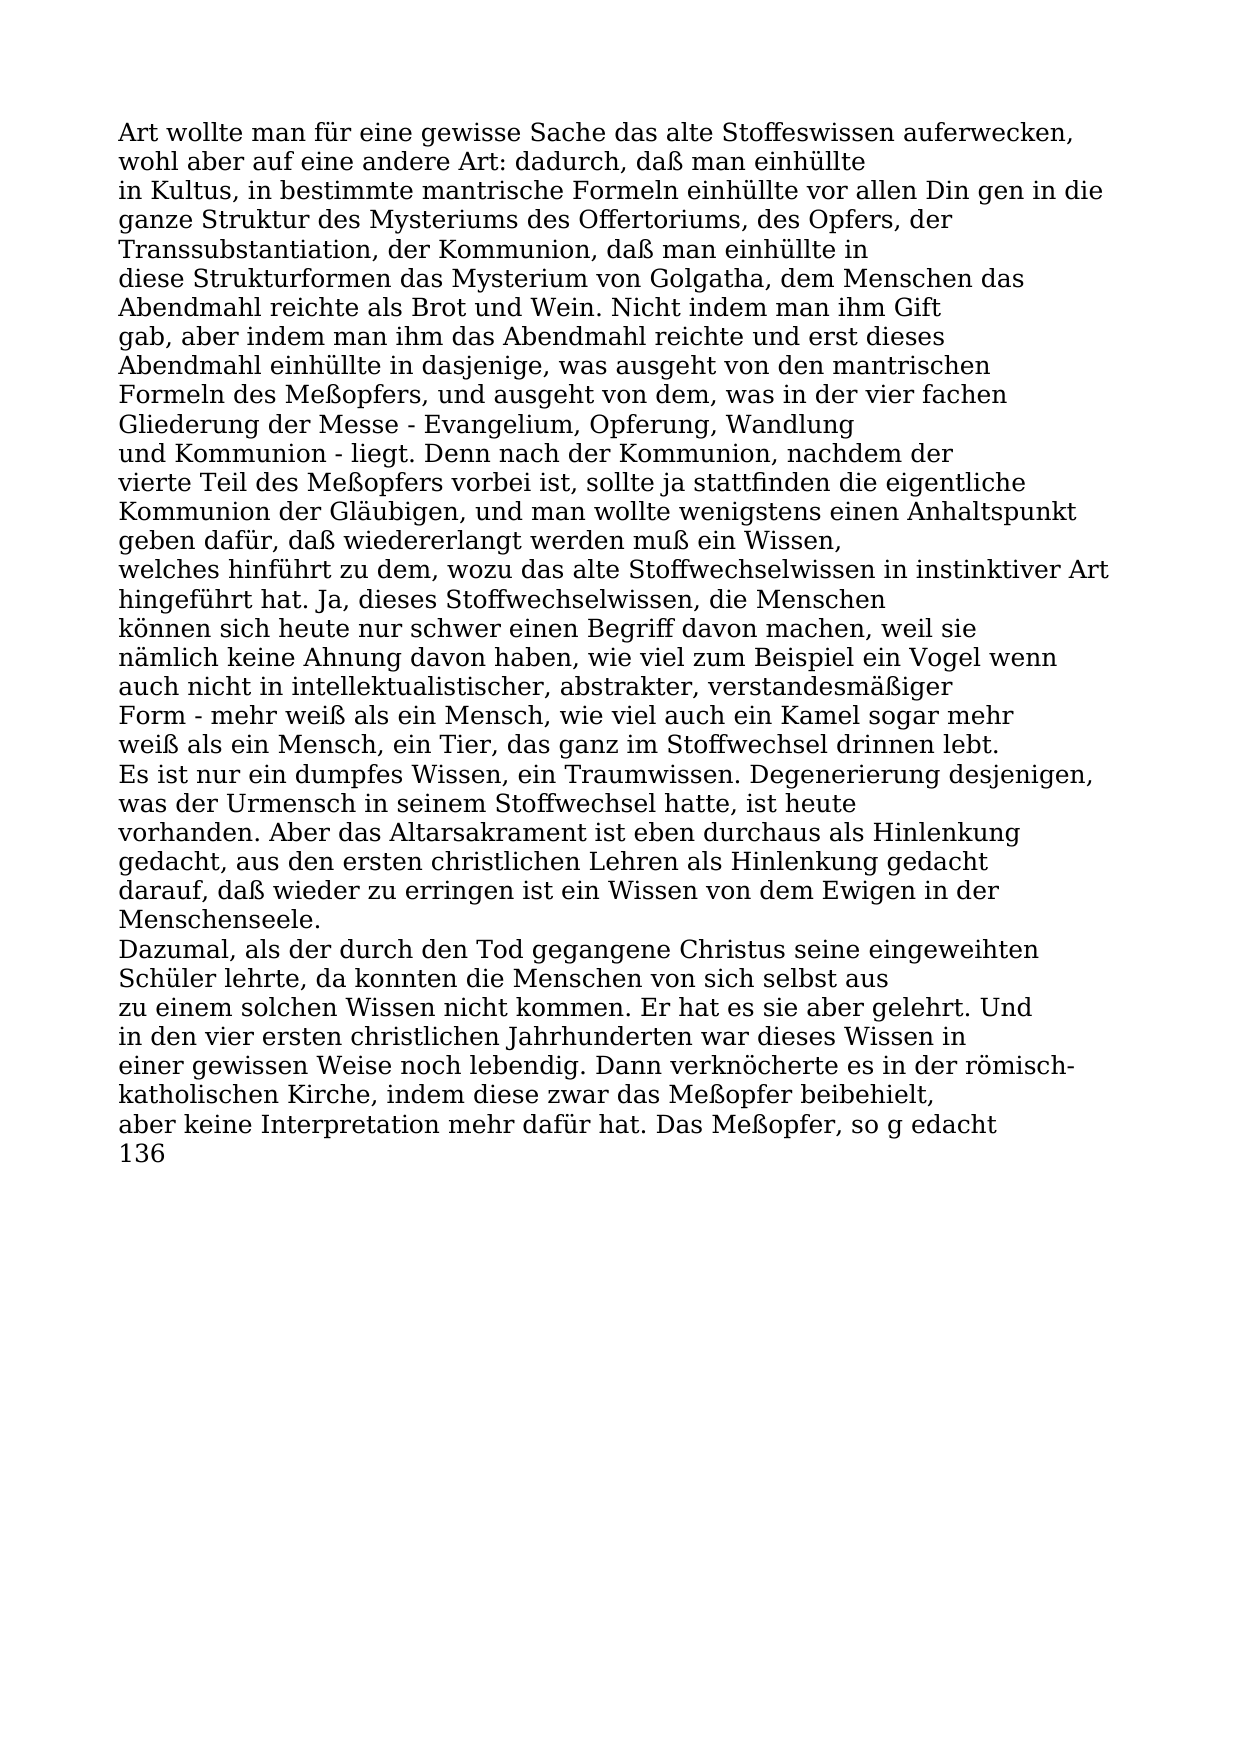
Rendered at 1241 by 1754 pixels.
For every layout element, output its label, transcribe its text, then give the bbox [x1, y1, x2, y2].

text welches hinführt zu dem, wozu das alte Stoffwechselwissen in instinktiver Art hingeführt hat. Ja, dieses Stoffwechselwissen, die Menschen [118, 556, 1122, 614]
text in den vier ersten christlichen Jahrhunderten war dieses Wissen in [118, 1022, 1122, 1051]
text diese Strukturformen das Mysterium von Golgatha, dem Menschen das [118, 264, 1122, 293]
text in Kultus, in bestimmte mantrische Formeln einhüllte vor allen Din gen in die ganze Struktur des Mysteriums des Offertoriums, des Opfers, der Transsubstantiation, der Kommunion, daß man einhüllte in [118, 176, 1122, 264]
text einer gewissen Weise noch lebendig. Dann verknöcherte es in der römisch-katholischen Kirche, indem diese zwar das Meßopfer beibehielt, [118, 1051, 1122, 1110]
text 136 [118, 1139, 1122, 1168]
text darauf, daß wieder zu erringen ist ein Wissen von dem Ewigen in der [118, 876, 1122, 906]
text und Kommunion - liegt. Denn nach der Kommunion, nachdem der [118, 439, 1122, 468]
text können sich heute nur schwer einen Begriff davon machen, weil sie [118, 614, 1122, 643]
text zu einem solchen Wissen nicht kommen. Er hat es sie aber gelehrt. Und [118, 993, 1122, 1022]
text Es ist nur ein dumpfes Wissen, ein Traumwissen. Degenerierung desjenigen, was der Urmensch in seinem Stoffwechsel hatte, ist heute [118, 760, 1122, 818]
text gab, aber indem man ihm das Abendmahl reichte und erst dieses [118, 322, 1122, 351]
text Menschenseele. [118, 906, 1122, 935]
text vorhanden. Aber das Altarsakrament ist eben durchaus als Hinlenkung [118, 818, 1122, 847]
text aber keine Interpretation mehr dafür hat. Das Meßopfer, so g edacht [118, 1110, 1122, 1139]
text Kommunion der Gläubigen, und man wollte wenigstens einen Anhaltspunkt geben dafür, daß wiedererlangt werden muß ein Wissen, [118, 497, 1122, 556]
text Form - mehr weiß als ein Mensch, wie viel auch ein Kamel sogar mehr [118, 701, 1122, 731]
text Abendmahl einhüllte in dasjenige, was ausgeht von den mantrischen [118, 351, 1122, 381]
text gedacht, aus den ersten christlichen Lehren als Hinlenkung gedacht [118, 847, 1122, 876]
text vierte Teil des Meßopfers vorbei ist, sollte ja stattfinden die eigentliche [118, 468, 1122, 497]
text Formeln des Meßopfers, und ausgeht von dem, was in der vier fachen Gliederung der Messe - Evangelium, Opferung, Wandlung [118, 381, 1122, 439]
text nämlich keine Ahnung davon haben, wie viel zum Beispiel ein Vogel wenn auch nicht in intellektualistischer, abstrakter, verstandesmäßiger [118, 643, 1122, 701]
text weiß als ein Mensch, ein Tier, das ganz im Stoffwechsel drinnen lebt. [118, 731, 1122, 760]
text Art wollte man für eine gewisse Sache das alte Stoffeswissen auferwecken, wohl aber auf eine andere Art: dadurch, daß man einhüllte [118, 118, 1122, 176]
text Dazumal, als der durch den Tod gegangene Christus seine eingeweihten Schüler lehrte, da konnten die Menschen von sich selbst aus [118, 935, 1122, 993]
text Abendmahl reichte als Brot und Wein. Nicht indem man ihm Gift [118, 293, 1122, 322]
